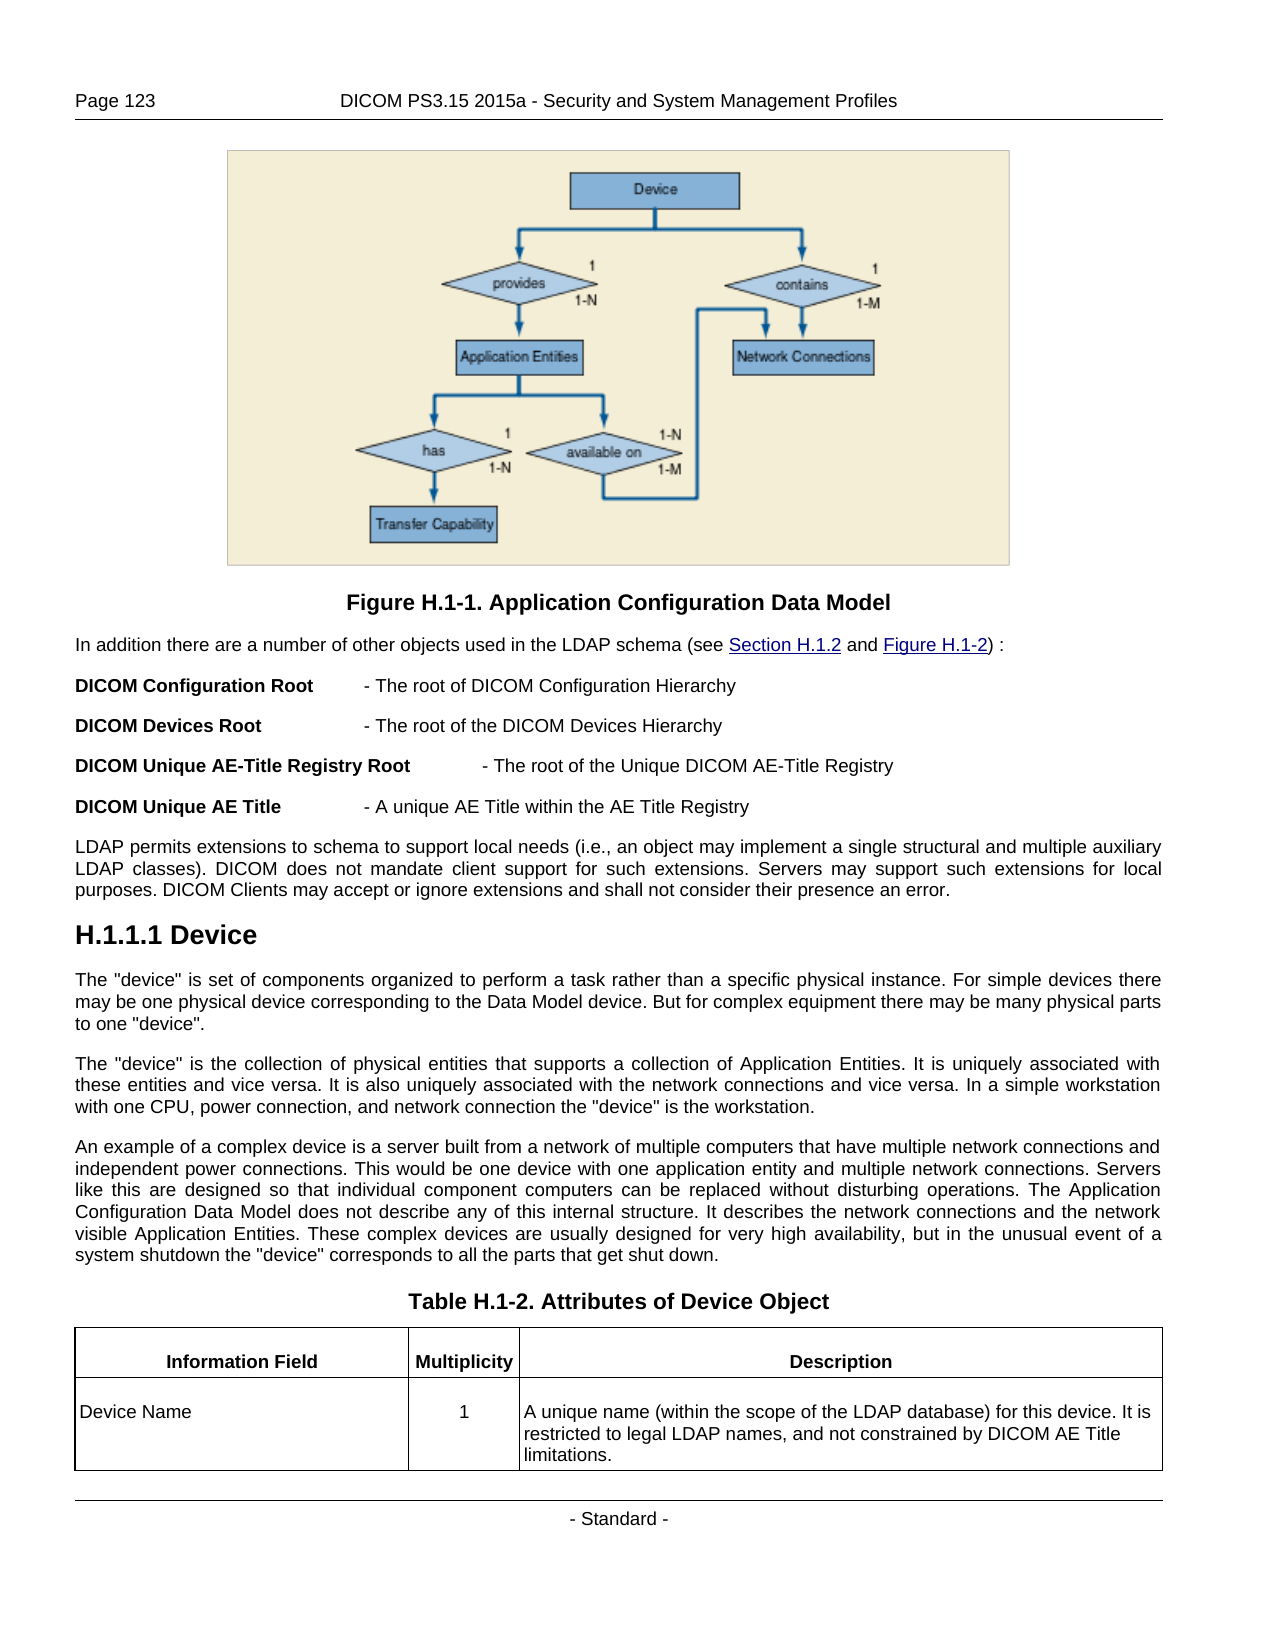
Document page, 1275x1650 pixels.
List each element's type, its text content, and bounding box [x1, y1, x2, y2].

text LDAP permits extensions to schema to support local needs (i.e., an object may implement a single structural and multiple auxiliary LDAP classes). DICOM does not mandate client support for such extensions. Servers may support such extensions for local purposes. DICOM Clients may accept or ignore extensions and shall not consider their presence an error. [75, 836, 1162, 900]
table_cell A unique name (within the scope of the LDAP database) for this device. It is restricted to legal LDAP names, and not constrained by DICOM AE Title limitations. [520, 1378, 1162, 1470]
table_header Information Field [76, 1328, 408, 1377]
text DICOM Configuration Root - The root of DICOM Configuration Hierarchy [75, 674, 1162, 696]
text Figure H.1-1. Application Configuration Data Model [75, 589, 1162, 615]
picture [226, 150, 1011, 567]
text In addition there are a number of other objects used in the LDAP schema (see Section H.1.2 and Figure H.1-2) : [75, 634, 1162, 656]
table_cell 1 [409, 1378, 519, 1470]
text DICOM Unique AE-Title Registry Root - The root of the Unique DICOM AE-Title Registry [75, 755, 1162, 777]
text Table H.1-2. Attributes of Device Object [75, 1288, 1162, 1314]
table_header Multiplicity [409, 1328, 519, 1377]
table_cell Device Name [76, 1378, 408, 1470]
text H.1.1.1 Device [75, 919, 1162, 950]
text The "device" is set of components organized to perform a task rather than a specific physical instance. For simple devices there may be one physical device corresponding to the Data Model device. But for complex equipment there may be many physical parts to one "device". [75, 969, 1162, 1034]
table_header Description [520, 1328, 1162, 1377]
text DICOM Devices Root - The root of the DICOM Devices Hierarchy [75, 715, 1162, 736]
text The "device" is the collection of physical entities that supports a collection of Application Entities. It is uniquely associated with these entities and vice versa. It is also uniquely associated with the network connections and vice versa. In a simple workstation with one CPU, power connection, and network connection the "device" is the workstation. [75, 1053, 1162, 1117]
text An example of a complex device is a server built from a network of multiple computers that have multiple network connections and independent power connections. This would be one device with one application entity and multiple network connections. Servers like this are designed so that individual component computers can be replaced without disturbing operations. The Application Configuration Data Model does not describe any of this internal structure. It describes the network connections and the network visible Application Entities. These complex devices are usually designed for very high availability, but in the unusual event of a system shutdown the "device" corresponds to all the parts that get shut down. [75, 1136, 1162, 1265]
text DICOM Unique AE Title - A unique AE Title within the AE Title Registry [75, 795, 1162, 817]
